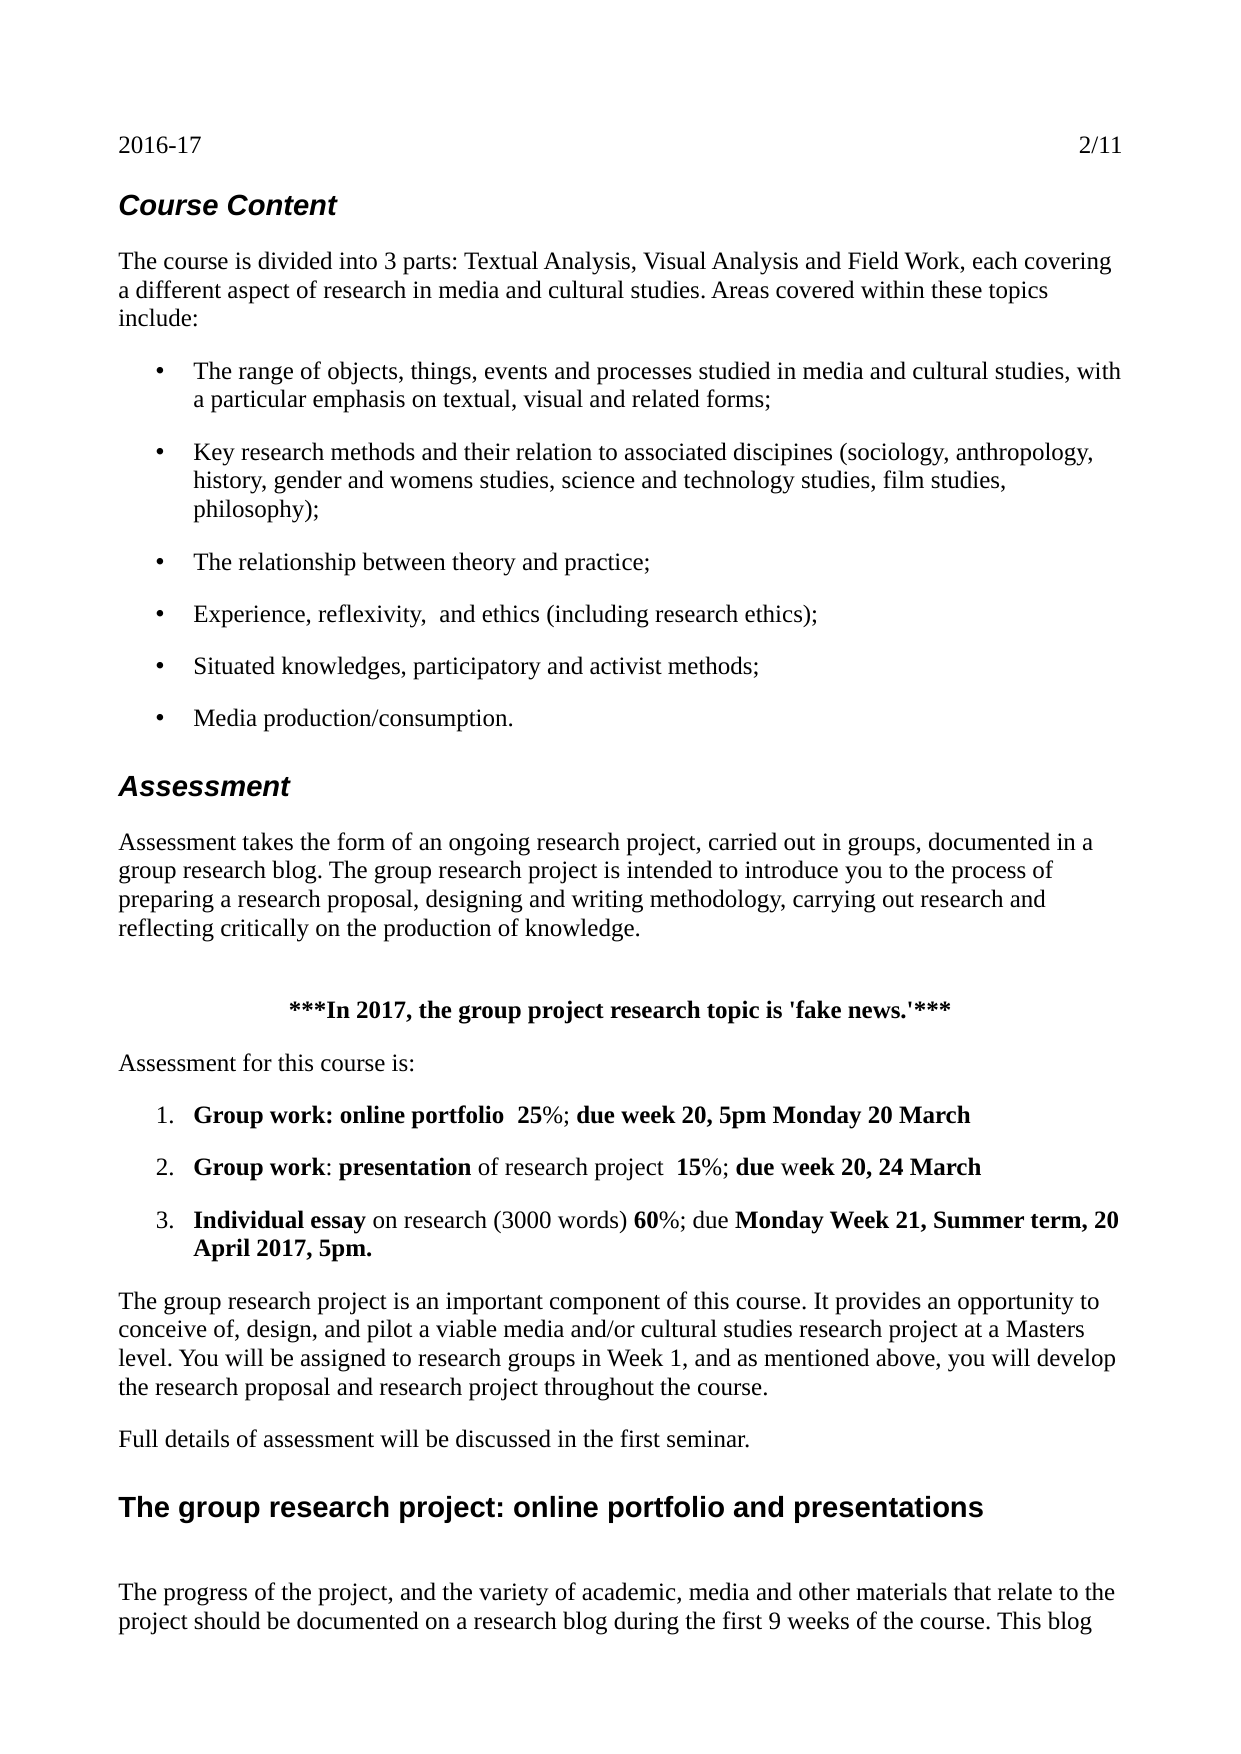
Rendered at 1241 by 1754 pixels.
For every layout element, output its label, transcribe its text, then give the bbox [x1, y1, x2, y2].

list Media production/consumption. [156, 703, 1122, 732]
subtitle Course Content [118, 188, 1122, 222]
text The group research project is an important component of this course. It provides an opportunity to conceive of, design, and pilot a viable media and/or cultural studies research project at a Masters level. You will be assigned to research groups in Week 1, and as mentioned above, you will develop the research proposal and research project throughout the course. [118, 1286, 1122, 1401]
subtitle Assessment [118, 769, 1122, 802]
list The range of objects, things, events and processes studied in media and cultural studies, with a particular emphasis on textual, visual and related forms; [156, 356, 1122, 413]
text ***In 2017, the group project research topic is 'fake news.'*** [118, 995, 1122, 1023]
list Group work: presentation of research project 15%; due week 20, 24 March [156, 1152, 1122, 1181]
list Experience, reflexivity, and ethics (including research ethics); [156, 599, 1122, 628]
subtitle The group research project: online portfolio and presentations [118, 1490, 1122, 1523]
list Individual essay on research (3000 words) 60%; due Monday Week 21, Summer term, 20 April 2017, 5pm. [156, 1205, 1122, 1262]
list The relationship between theory and practice; [156, 547, 1122, 575]
list Group work: online portfolio 25%; due week 20, 5pm Monday 20 March [156, 1100, 1122, 1129]
text The progress of the project, and the variety of academic, media and other materials that relate to the project should be documented on a research blog during the first 9 weeks of the course. This blog [118, 1577, 1122, 1634]
text The course is divided into 3 parts: Textual Analysis, Visual Analysis and Field Work, each covering a different aspect of research in media and cultural studies. Areas covered within these topics include: [118, 246, 1122, 332]
text Full details of assessment will be discussed in the first seminar. [118, 1424, 1122, 1453]
text Assessment for this course is: [118, 1048, 1122, 1077]
list Situated knowledges, participatory and activist methods; [156, 651, 1122, 680]
list Key research methods and their relation to associated discipines (sociology, anthropology, history, gender and womens studies, science and technology studies, film studies, philosophy); [156, 437, 1122, 523]
text Assessment takes the form of an ongoing research project, carried out in groups, documented in a group research blog. The group research project is intended to introduce you to the process of preparing a research proposal, designing and writing methodology, carrying out research and reflecting critically on the production of knowledge. [118, 827, 1122, 942]
